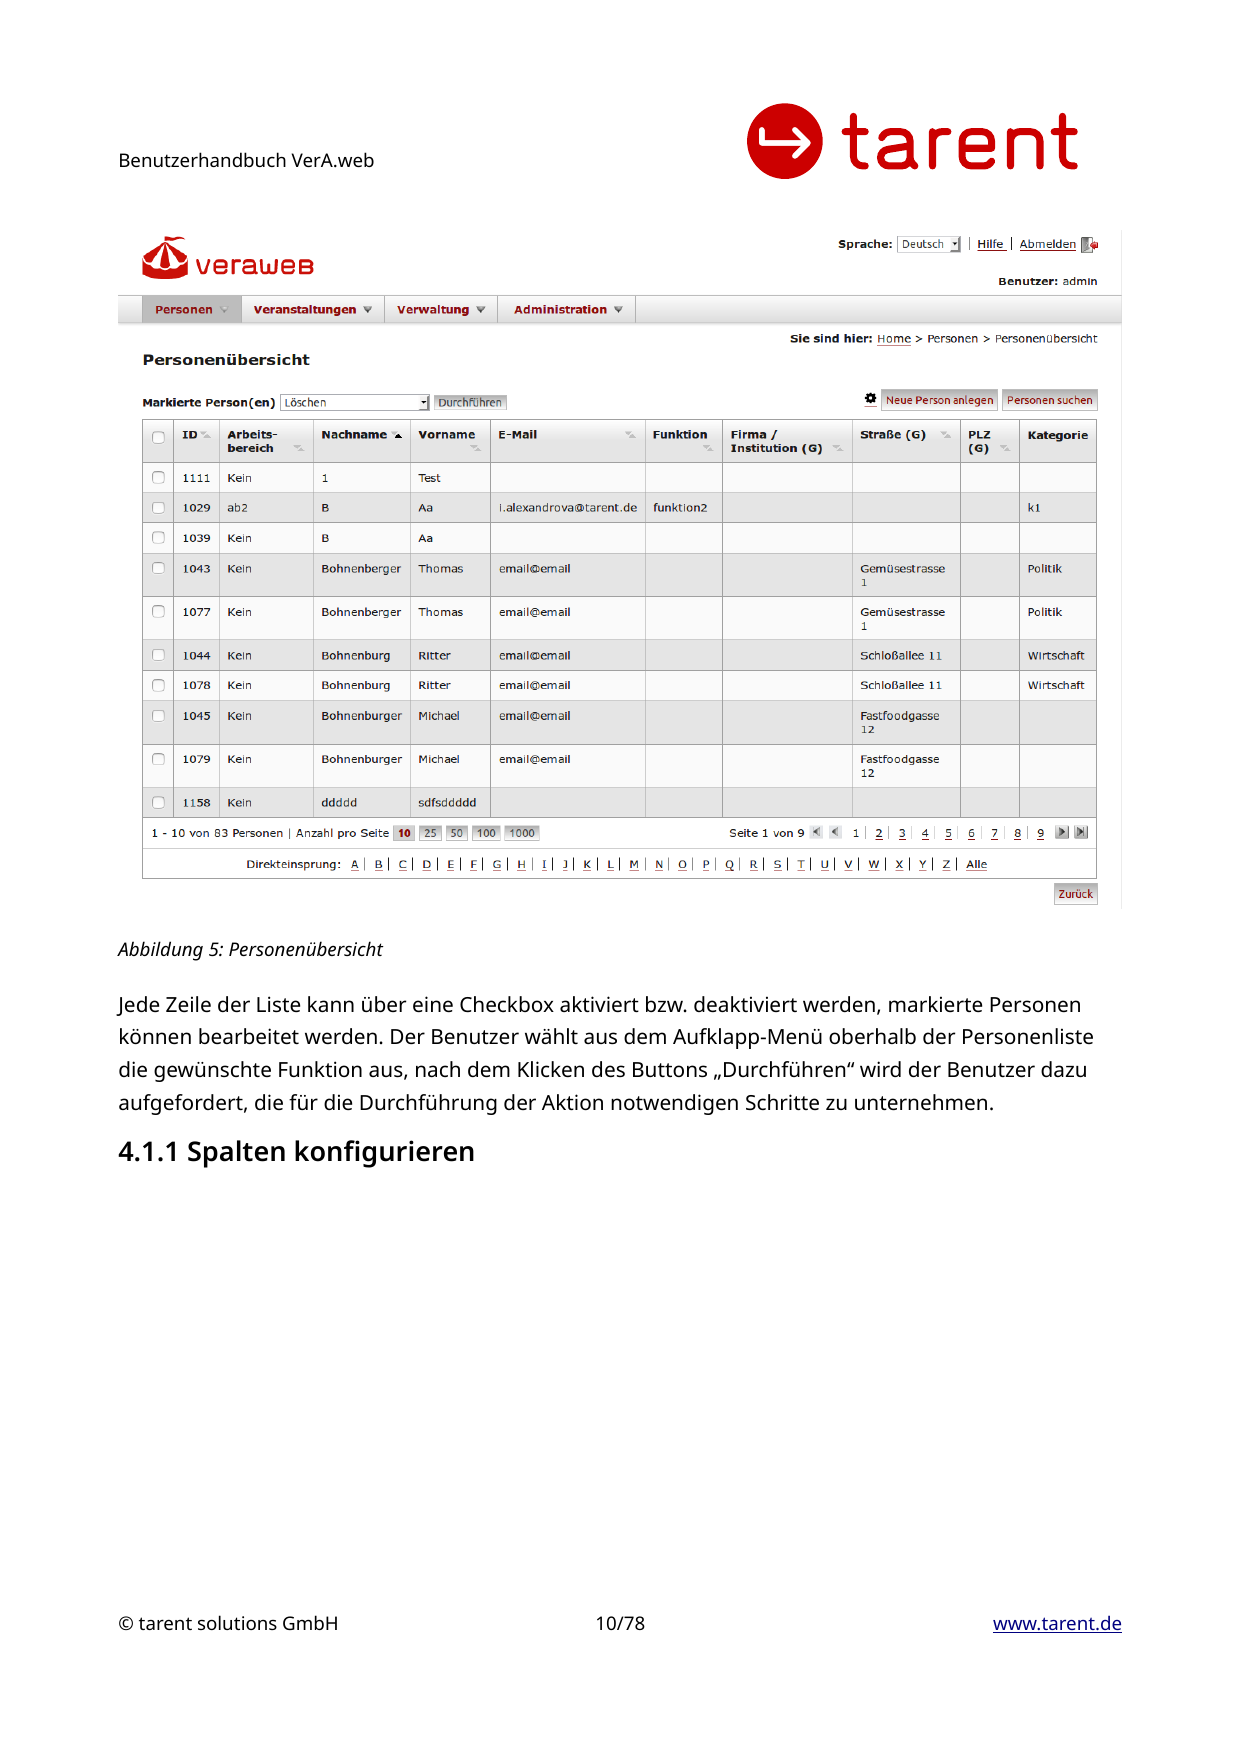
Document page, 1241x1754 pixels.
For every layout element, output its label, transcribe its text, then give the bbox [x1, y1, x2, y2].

picture [118, 230, 1122, 909]
text Abbildung 5: Personenübersicht [118, 909, 1122, 962]
subtitle Spalten konfigurieren [118, 1133, 1122, 1169]
text Jede Zeile der Liste kann über eine Checkbox aktiviert bzw. deaktiviert werden, markierte Personen können bearbeitet werden. Der Benutzer wählt aus dem Aufklapp-Menü oberhalb der Personenliste die gewünschte Funktion aus, nach dem Klicken des Buttons „Durchführen“ wird der Benutzer dazu aufgefordert, die für die Durchführung der Aktion notwendigen Schritte zu unternehmen. [118, 962, 1122, 1116]
text [118, 207, 1122, 230]
